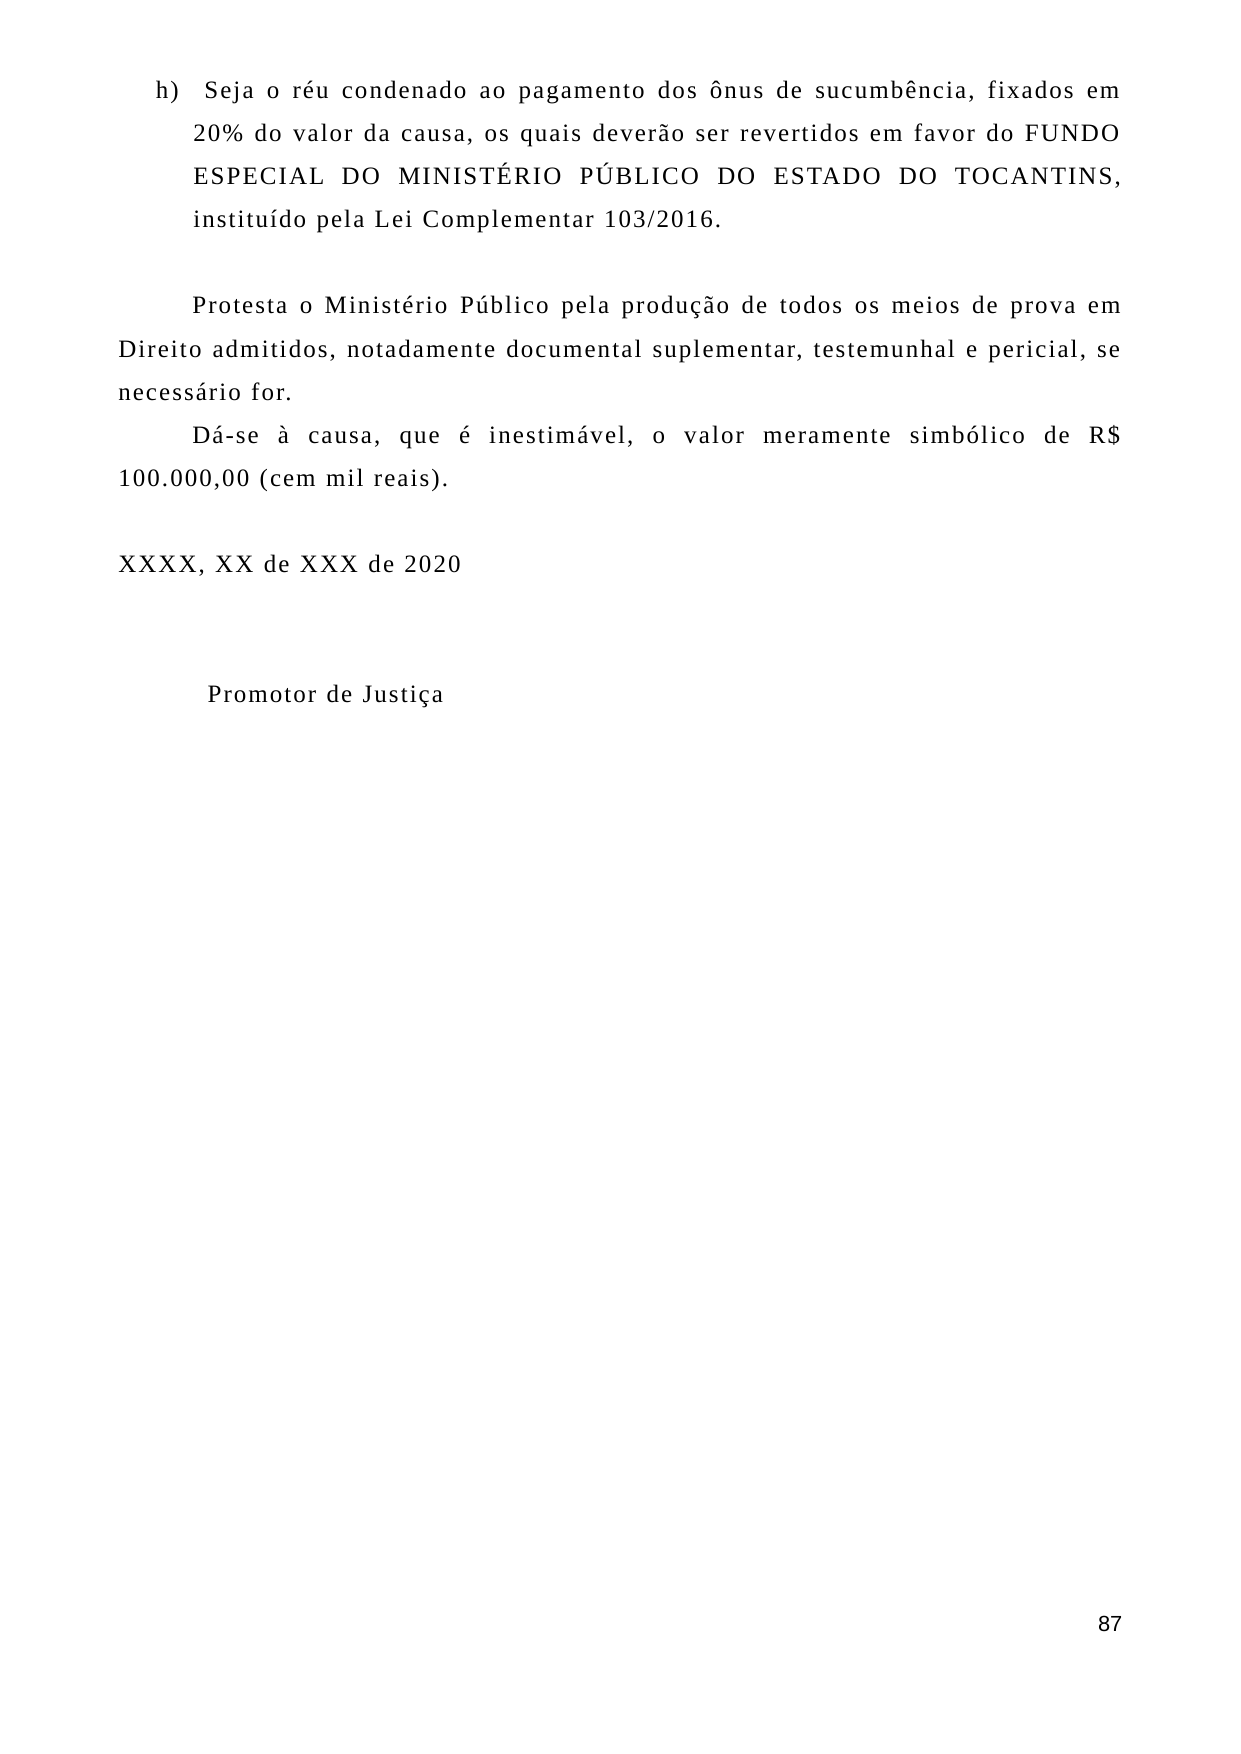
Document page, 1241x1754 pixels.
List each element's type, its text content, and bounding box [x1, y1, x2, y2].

text XXXX, XX de XXX de 2020 [118, 549, 1122, 578]
list Seja o réu condenado ao pagamento dos ônus de sucumbência, fixados em 20% do valor da causa, os quais deverão ser revertidos em favor do FUNDO ESPECIAL DO MINISTÉRIO PÚBLICO DO ESTADO DO TOCANTINS, instituído pela Lei Complementar 103/2016. [156, 75, 1122, 233]
text Dá-se à causa, que é inestimável, o valor meramente simbólico de R$ 100.000,00 (cem mil reais). [118, 420, 1122, 492]
text Protesta o Ministério Público pela produção de todos os meios de prova em Direito admitidos, notadamente documental suplementar, testemunhal e pericial, se necessário for. [118, 291, 1122, 406]
text Promotor de Justiça [118, 679, 1122, 707]
